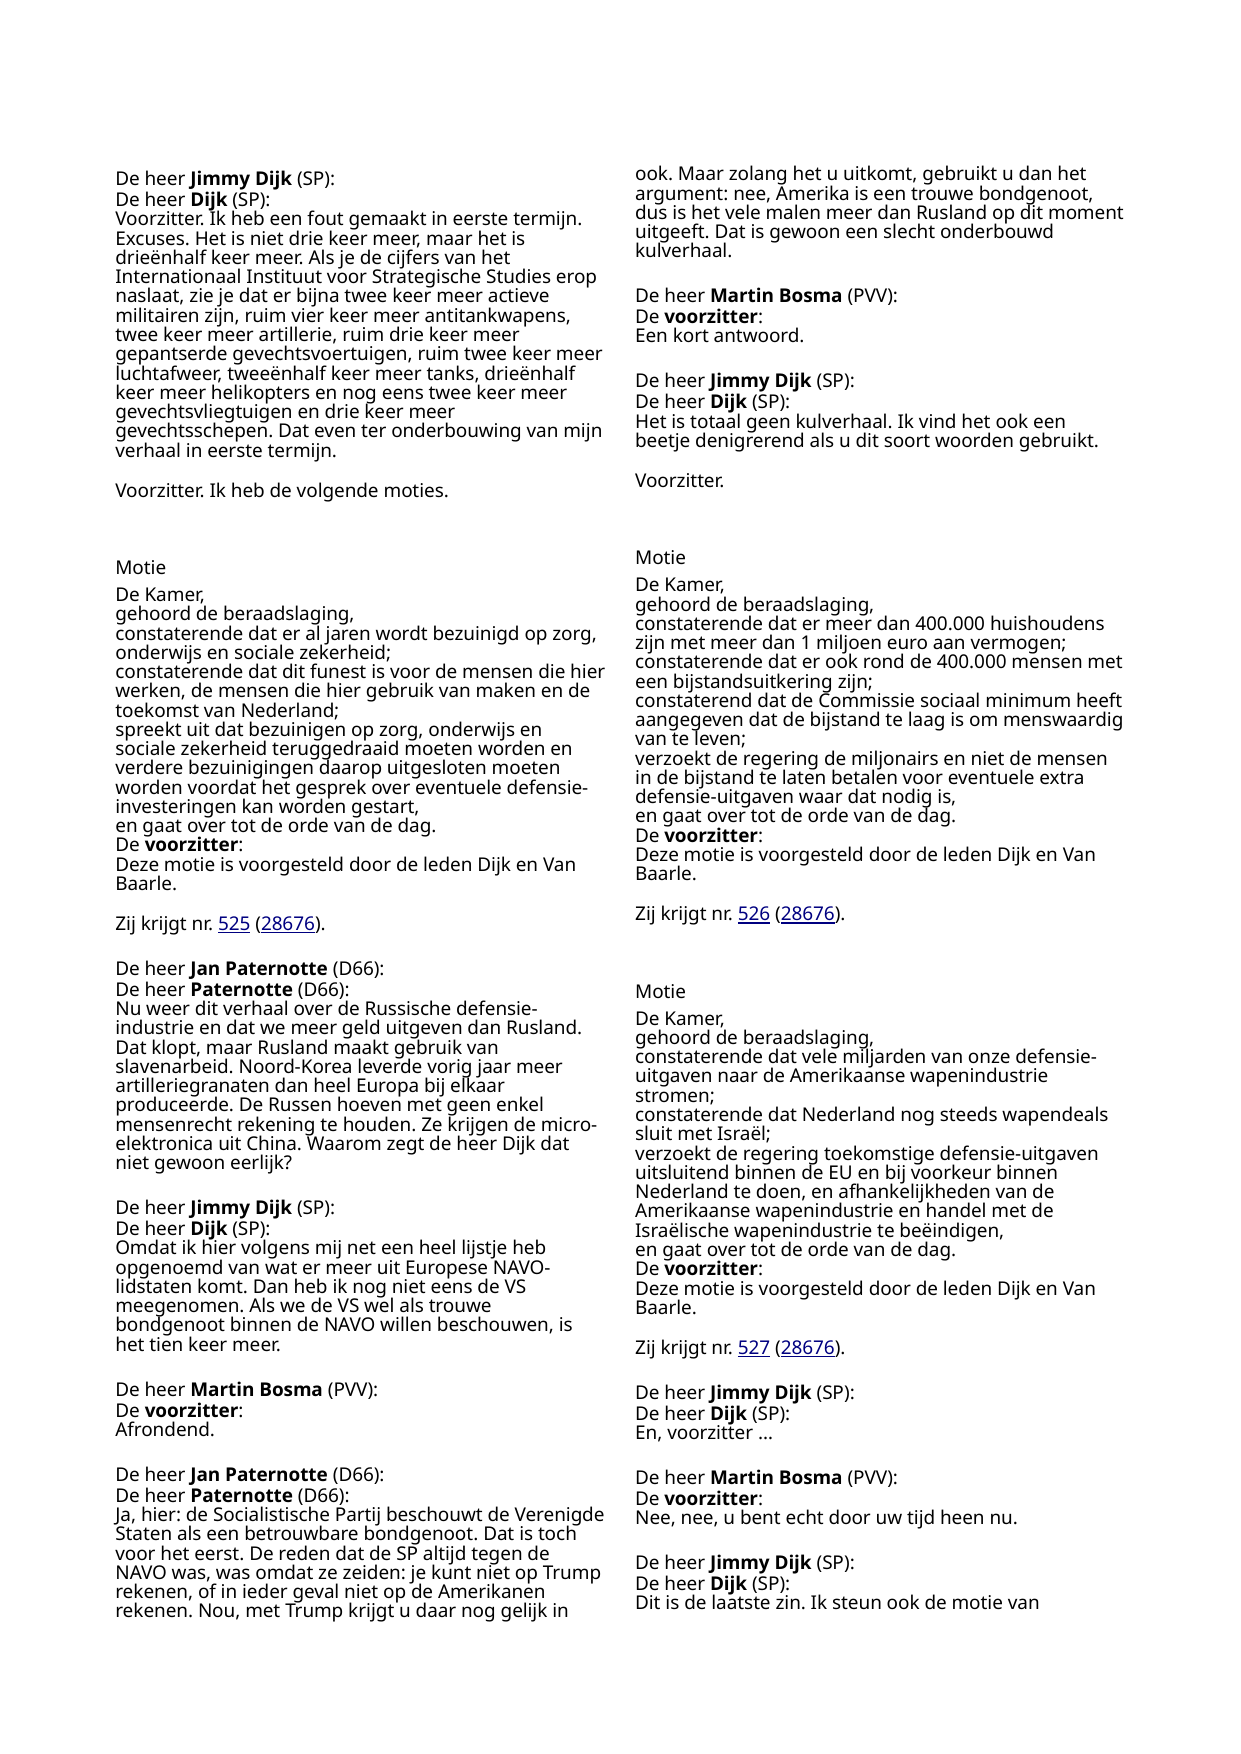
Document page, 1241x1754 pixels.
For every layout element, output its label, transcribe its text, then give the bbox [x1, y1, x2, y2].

text constaterend dat de Commissie sociaal minimum heeft aangegeven dat de bijstand te laag is om menswaardig van te leven; [635, 692, 1125, 750]
text gehoord de beraadslaging, [635, 1029, 1125, 1048]
text constaterende dat vele miljarden van onze defensie-uitgaven naar de Amerikaanse wapenindustrie stromen; [635, 1048, 1125, 1106]
text verzoekt de regering toekomstige defensie-uitgaven uitsluitend binnen de EU en bij voorkeur binnen Nederland te doen, en afhankelijkheden van de Amerikaanse wapenindustrie en handel met de Israëlische wapenindustrie te beëindigen, [635, 1144, 1125, 1241]
text Deze motie is voorgesteld door de leden Dijk en Van Baarle. [115, 856, 605, 894]
text Voorzitter. [635, 472, 1125, 491]
text Het is totaal geen kulverhaal. Ik vind het ook een beetje denigrerend als u dit soort woorden gebruikt. [635, 413, 1125, 451]
text De Kamer, [635, 576, 1125, 596]
text De voorzitter: [635, 308, 1125, 327]
text Dit is de laatste zin. Ik steun ook de motie van [635, 1594, 1125, 1613]
text De voorzitter: [635, 827, 1125, 846]
text Nu weer dit verhaal over de Russische defensie-industrie en dat we meer geld uitgeven dan Rusland. Dat klopt, maar Rusland maakt gebruik van slavenarbeid. Noord-Korea leverde vorig jaar meer artilleriegranaten dan heel Europa bij elkaar produceerde. De Russen hoeven met geen enkel mensenrecht rekening te houden. Ze krijgen de micro-elektronica uit China. Waarom zegt de heer Dijk dat niet gewoon eerlijk? [115, 1000, 605, 1173]
text Motie [635, 544, 1125, 570]
text De heer Martin Bosma (PVV): [635, 282, 1125, 308]
text Deze motie is voorgesteld door de leden Dijk en Van Baarle. [635, 846, 1125, 884]
text verzoekt de regering de miljonairs en niet de mensen in de bijstand te laten betalen voor eventuele extra defensie-uitgaven waar dat nodig is, [635, 750, 1125, 807]
text Nee, nee, u bent echt door uw tijd heen nu. [635, 1509, 1125, 1528]
text Voorzitter. Ik heb een fout gemaakt in eerste termijn. Excuses. Het is niet drie keer meer, maar het is drieënhalf keer meer. Als je de cijfers van het Internationaal Instituut voor Strategische Studies erop naslaat, zie je dat er bijna twee keer meer actieve militairen zijn, ruim vier keer meer antitankwapens, twee keer meer artillerie, ruim drie keer meer gepantserde gevechtsvoertuigen, ruim twee keer meer luchtafweer, tweeënhalf keer meer tanks, drieënhalf keer meer helikopters en nog eens twee keer meer gevechtsvliegtuigen en drie keer meer gevechtsschepen. Dat even ter onderbouwing van mijn verhaal in eerste termijn. [115, 210, 605, 461]
text De heer Jimmy Dijk (SP): [635, 368, 1125, 393]
text De heer Dijk (SP): [115, 191, 605, 210]
text Deze motie is voorgesteld door de leden Dijk en Van Baarle. [635, 1279, 1125, 1318]
text De heer Dijk (SP): [635, 1575, 1125, 1594]
text De heer Dijk (SP): [635, 1404, 1125, 1424]
text De Kamer, [635, 1010, 1125, 1029]
text De heer Jimmy Dijk (SP): [635, 1379, 1125, 1404]
text De heer Paternotte (D66): [115, 1487, 605, 1506]
text Zij krijgt nr. 527 (28676). [635, 1339, 1125, 1358]
text De voorzitter: [635, 1490, 1125, 1509]
text Ja, hier: de Socialistische Partij beschouwt de Verenigde Staten als een betrouwbare bondgenoot. Dat is toch voor het eerst. De reden dat de SP altijd tegen de NAVO was, was omdat ze zeiden: je kunt niet op Trump rekenen, of in ieder geval niet op de Amerikanen rekenen. Nou, met Trump krijgt u daar nog gelijk in [115, 1506, 605, 1622]
text De heer Jimmy Dijk (SP): [635, 1549, 1125, 1575]
text en gaat over tot de orde van de dag. [635, 807, 1125, 827]
text De heer Dijk (SP): [115, 1220, 605, 1239]
text De heer Jan Paternotte (D66): [115, 955, 605, 981]
text De voorzitter: [635, 1260, 1125, 1279]
text Voorzitter. Ik heb de volgende moties. [115, 482, 605, 501]
text en gaat over tot de orde van de dag. [635, 1241, 1125, 1260]
text Afrondend. [115, 1421, 605, 1440]
text constaterende dat dit funest is voor de mensen die hier werken, de mensen die hier gebruik van maken en de toekomst van Nederland; [115, 663, 605, 721]
text De voorzitter: [115, 836, 605, 856]
text spreekt uit dat bezuinigen op zorg, onderwijs en sociale zekerheid teruggedraaid moeten worden en verdere bezuinigingen daarop uitgesloten moeten worden voordat het gesprek over eventuele defensie-investeringen kan worden gestart, [115, 721, 605, 817]
text Zij krijgt nr. 526 (28676). [635, 905, 1125, 924]
text De Kamer, [115, 586, 605, 605]
text ook. Maar zolang het u uitkomt, gebruikt u dan het argument: nee, Amerika is een trouwe bondgenoot, dus is het vele malen meer dan Rusland op dit moment uitgeeft. Dat is gewoon een slecht onderbouwd kulverhaal. [635, 165, 1125, 262]
text De heer Jimmy Dijk (SP): [115, 165, 605, 191]
text gehoord de beraadslaging, [115, 605, 605, 624]
text De heer Paternotte (D66): [115, 981, 605, 1000]
text constaterende dat er al jaren wordt bezuinigd op zorg, onderwijs en sociale zekerheid; [115, 624, 605, 663]
text en gaat over tot de orde van de dag. [115, 817, 605, 836]
text Motie [115, 554, 605, 580]
text Zij krijgt nr. 525 (28676). [115, 915, 605, 934]
text De heer Jan Paternotte (D66): [115, 1461, 605, 1487]
text constaterende dat Nederland nog steeds wapendeals sluit met Israël; [635, 1106, 1125, 1144]
text De heer Martin Bosma (PVV): [635, 1464, 1125, 1490]
text Motie [635, 978, 1125, 1004]
text De voorzitter: [115, 1402, 605, 1421]
text gehoord de beraadslaging, [635, 596, 1125, 615]
text De heer Dijk (SP): [635, 393, 1125, 413]
text De heer Jimmy Dijk (SP): [115, 1194, 605, 1220]
text De heer Martin Bosma (PVV): [115, 1376, 605, 1402]
text constaterende dat er meer dan 400.000 huishoudens zijn met meer dan 1 miljoen euro aan vermogen; [635, 615, 1125, 653]
text Een kort antwoord. [635, 327, 1125, 347]
text En, voorzitter … [635, 1424, 1125, 1443]
text Omdat ik hier volgens mij net een heel lijstje heb opgenoemd van wat er meer uit Europese NAVO-lidstaten komt. Dan heb ik nog niet eens de VS meegenomen. Als we de VS wel als trouwe bondgenoot binnen de NAVO willen beschouwen, is het tien keer meer. [115, 1239, 605, 1355]
text constaterende dat er ook rond de 400.000 mensen met een bijstandsuitkering zijn; [635, 653, 1125, 692]
